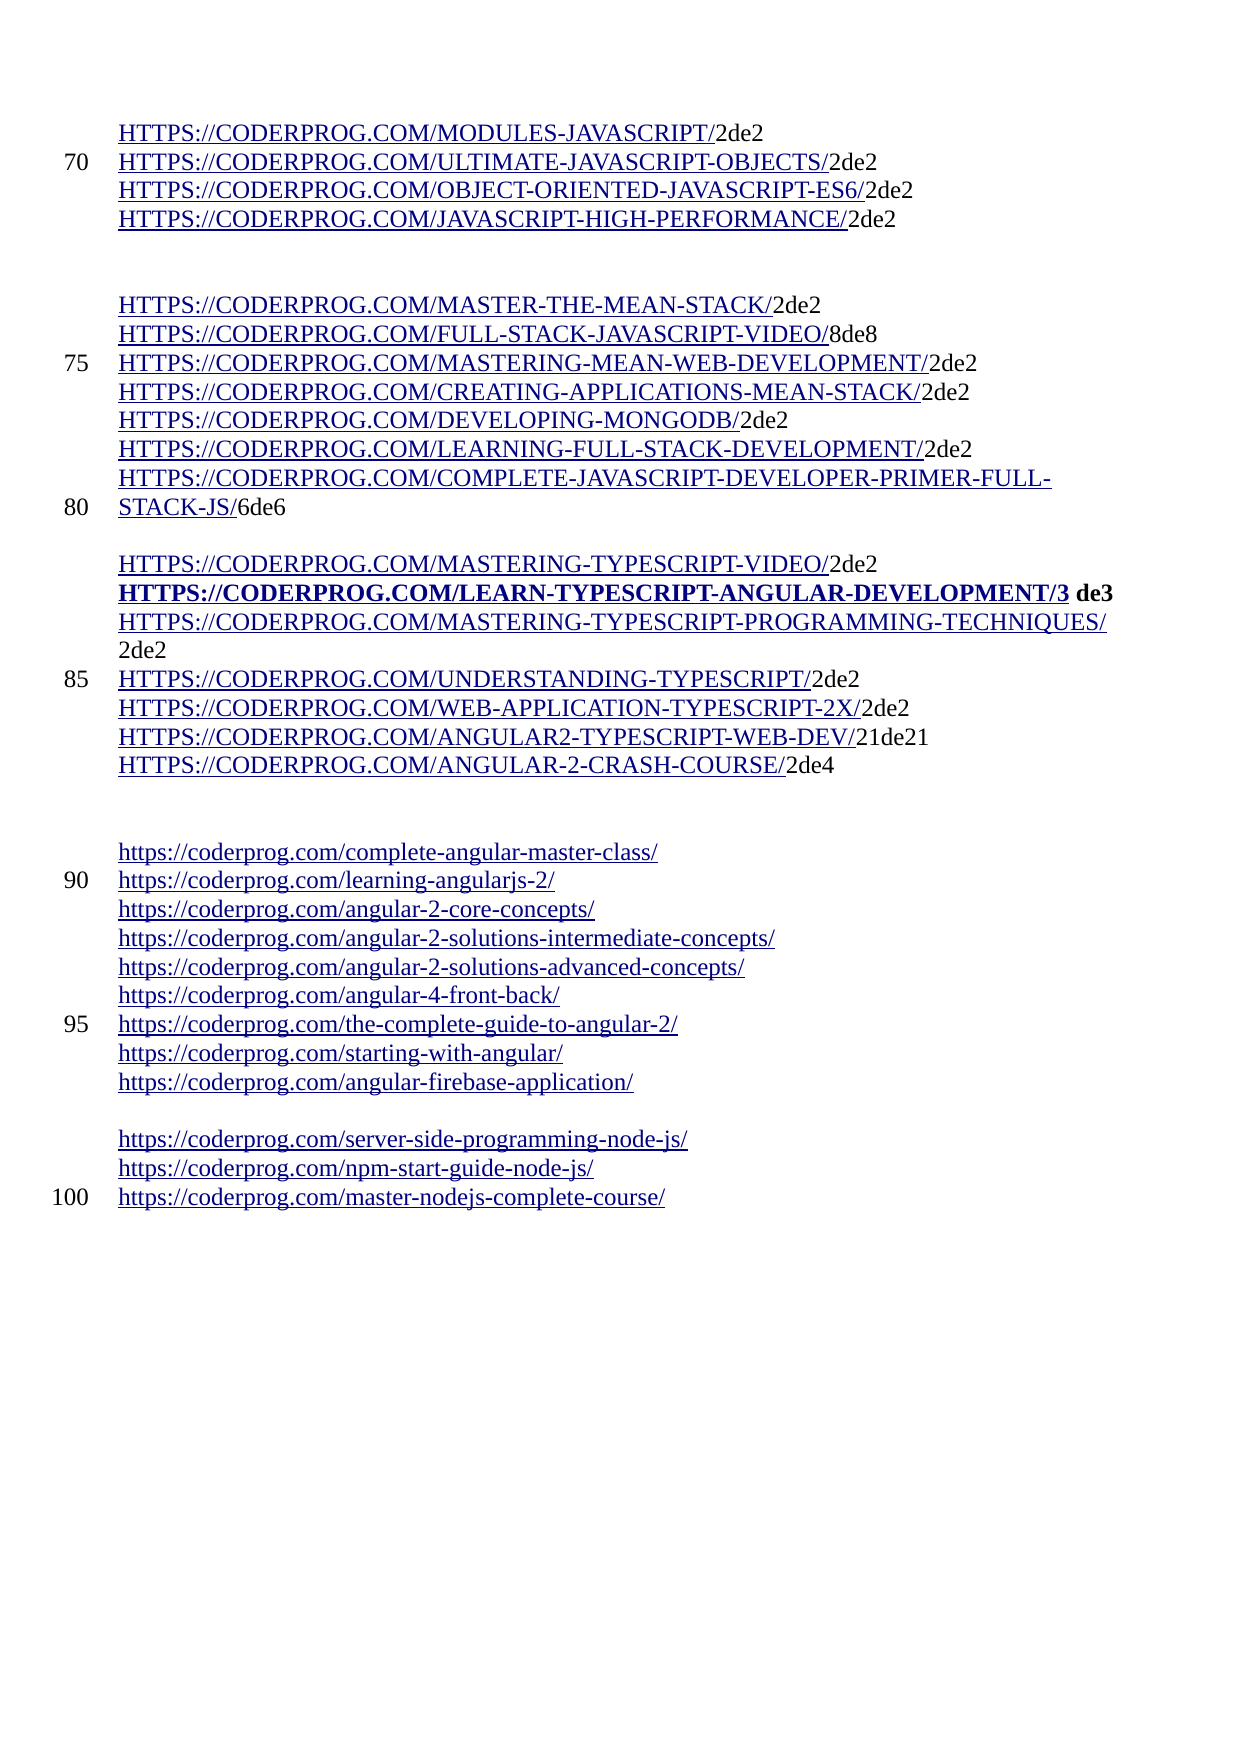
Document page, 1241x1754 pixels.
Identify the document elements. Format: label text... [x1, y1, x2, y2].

text HTTPS://CODERPROG.COM/DEVELOPING-MONGODB/2de2 [118, 406, 1122, 434]
text https://coderprog.com/starting-with-angular/ [118, 1038, 1122, 1067]
text HTTPS://CODERPROG.COM/JAVASCRIPT-HIGH-PERFORMANCE/2de2 [118, 204, 1122, 233]
text HTTPS://CODERPROG.COM/OBJECT-ORIENTED-JAVASCRIPT-ES6/2de2 [118, 176, 1122, 204]
text https://coderprog.com/angular-firebase-application/ [118, 1067, 1122, 1096]
text HTTPS://CODERPROG.COM/FULL-STACK-JAVASCRIPT-VIDEO/8de8 [118, 319, 1122, 348]
text HTTPS://CODERPROG.COM/MASTERING-TYPESCRIPT-VIDEO/2de2 [118, 549, 1122, 578]
text HTTPS://CODERPROG.COM/ULTIMATE-JAVASCRIPT-OBJECTS/2de2 [118, 147, 1122, 176]
text https://coderprog.com/learning-angularjs-2/ [118, 866, 1122, 894]
text https://coderprog.com/npm-start-guide-node-js/ [118, 1153, 1122, 1182]
text HTTPS://CODERPROG.COM/ANGULAR2-TYPESCRIPT-WEB-DEV/21de21 [118, 722, 1122, 751]
text https://coderprog.com/the-complete-guide-to-angular-2/ [118, 1009, 1122, 1038]
text https://coderprog.com/angular-2-solutions-advanced-concepts/ [118, 952, 1122, 981]
text https://coderprog.com/angular-2-core-concepts/ [118, 894, 1122, 923]
text HTTPS://CODERPROG.COM/LEARNING-FULL-STACK-DEVELOPMENT/2de2 [118, 434, 1122, 463]
text HTTPS://CODERPROG.COM/MASTERING-MEAN-WEB-DEVELOPMENT/2de2 [118, 348, 1122, 377]
text https://coderprog.com/angular-4-front-back/ [118, 981, 1122, 1009]
text https://coderprog.com/angular-2-solutions-intermediate-concepts/ [118, 923, 1122, 952]
text https://coderprog.com/complete-angular-master-class/ [118, 837, 1122, 866]
text https://coderprog.com/server-side-programming-node-js/ [118, 1124, 1122, 1153]
text https://coderprog.com/master-nodejs-complete-course/ [118, 1182, 1122, 1211]
text HTTPS://CODERPROG.COM/CREATING-APPLICATIONS-MEAN-STACK/2de2 [118, 377, 1122, 406]
text HTTPS://CODERPROG.COM/ANGULAR-2-CRASH-COURSE/2de4 [118, 751, 1122, 779]
text HTTPS://CODERPROG.COM/MASTER-THE-MEAN-STACK/2de2 [118, 291, 1122, 319]
text HTTPS://CODERPROG.COM/WEB-APPLICATION-TYPESCRIPT-2X/2de2 [118, 693, 1122, 722]
text HTTPS://CODERPROG.COM/UNDERSTANDING-TYPESCRIPT/2de2 [118, 664, 1122, 693]
text HTTPS://CODERPROG.COM/COMPLETE-JAVASCRIPT-DEVELOPER-PRIMER-FULL-STACK-JS/6de6 [118, 463, 1122, 521]
text HTTPS://CODERPROG.COM/MODULES-JAVASCRIPT/2de2 [118, 118, 1122, 147]
text HTTPS://CODERPROG.COM/MASTERING-TYPESCRIPT-PROGRAMMING-TECHNIQUES/2de2 [118, 607, 1122, 664]
text HTTPS://CODERPROG.COM/LEARN-TYPESCRIPT-ANGULAR-DEVELOPMENT/3 de3 [118, 578, 1122, 607]
